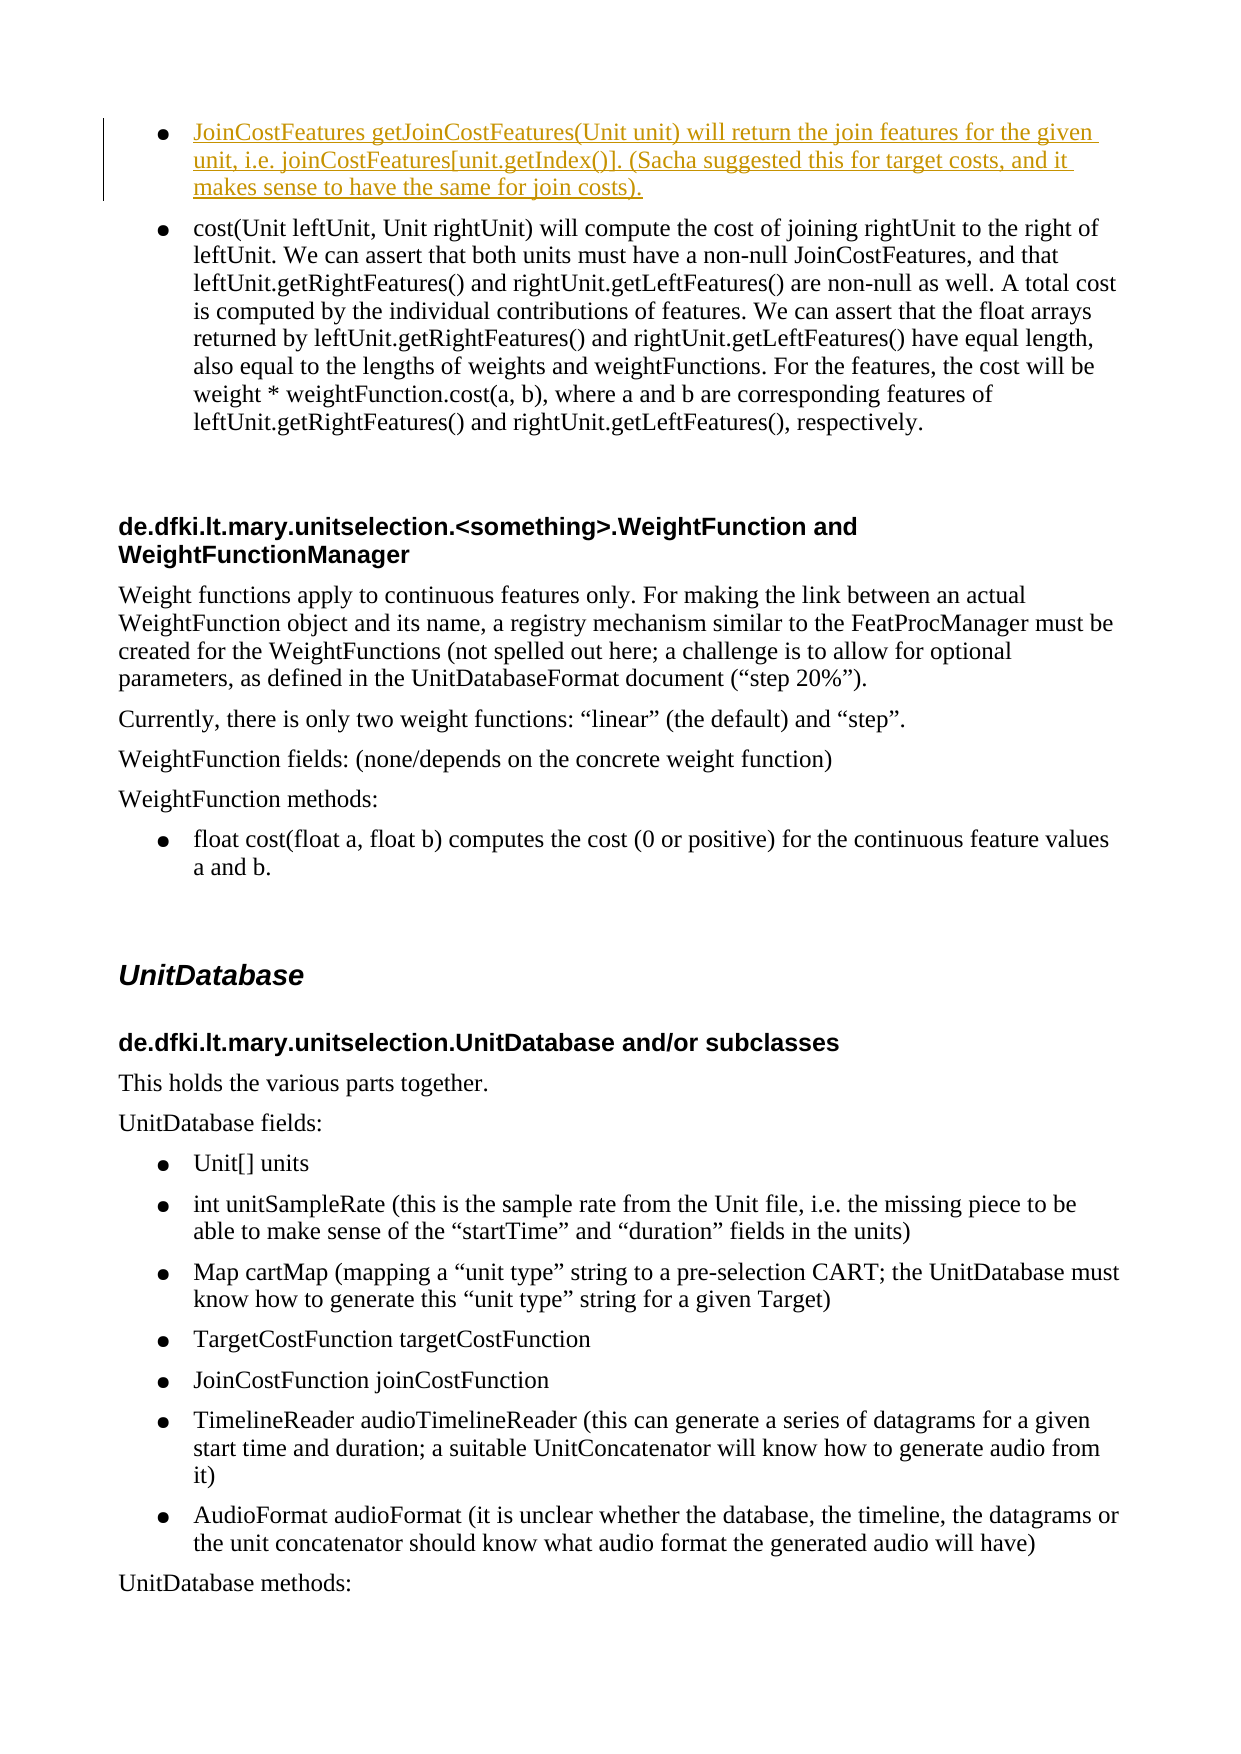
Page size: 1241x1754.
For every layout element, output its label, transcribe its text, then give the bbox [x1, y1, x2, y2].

subtitle UnitDatabase [118, 958, 1122, 991]
list Unit[] units [156, 1149, 1122, 1177]
list cost(Unit leftUnit, Unit rightUnit) will compute the cost of joining rightUnit to the right of leftUnit. We can assert that both units must have a non-null JoinCostFeatures, and that leftUnit.getRightFeatures() and rightUnit.getLeftFeatures() are non-null as well. A total cost is computed by the individual contributions of features. We can assert that the float arrays returned by leftUnit.getRightFeatures() and rightUnit.getLeftFeatures() have equal length, also equal to the lengths of weights and weightFunctions. For the features, the cost will be weight * weightFunction.cost(a, b), where a and b are corresponding features of leftUnit.getRightFeatures() and rightUnit.getLeftFeatures(), respectively. [156, 214, 1122, 435]
list float cost(float a, float b) computes the cost (0 or positive) for the continuous feature values a and b. [156, 825, 1122, 881]
text This holds the various parts together. [118, 1069, 1122, 1097]
text Weight functions apply to continuous features only. For making the link between an actual WeightFunction object and its name, a registry mechanism similar to the FeatProcManager must be created for the WeightFunctions (not spelled out here; a challenge is to allow for optional parameters, as defined in the UnitDatabaseFormat document (“step 20%”). [118, 581, 1122, 692]
text UnitDatabase methods: [118, 1569, 1122, 1597]
text WeightFunction methods: [118, 785, 1122, 813]
text Currently, there is only two weight functions: “linear” (the default) and “step”. [118, 705, 1122, 732]
list Map cartMap (mapping a “unit type” string to a pre-selection CART; the UnitDatabase must know how to generate this “unit type” string for a given Target) [156, 1258, 1122, 1313]
subtitle de.dfki.lt.mary.unitselection.<something>.WeightFunction and WeightFunctionManager [118, 513, 1122, 569]
text UnitDatabase fields: [118, 1109, 1122, 1137]
list TimelineReader audioTimelineReader (this can generate a series of datagrams for a given start time and duration; a suitable UnitConcatenator will know how to generate audio from it) [156, 1406, 1122, 1489]
list int unitSampleRate (this is the sample rate from the Unit file, i.e. the missing piece to be able to make sense of the “startTime” and “duration” fields in the units) [156, 1190, 1122, 1245]
list AudioFormat audioFormat (it is unclear whether the database, the timeline, the datagrams or the unit concatenator should know what audio format the generated audio will have) [156, 1502, 1122, 1557]
text WeightFunction fields: (none/depends on the concrete weight function) [118, 745, 1122, 773]
list TargetCostFunction targetCostFunction [156, 1326, 1122, 1353]
list JoinCostFeatures getJoinCostFeatures(Unit unit) will return the join features for the given unit, i.e. joinCostFeatures[unit.getIndex()]. (Sacha suggested this for target costs, and it makes sense to have the same for join costs). [156, 118, 1122, 201]
list JoinCostFunction joinCostFunction [156, 1366, 1122, 1393]
subtitle de.dfki.lt.mary.unitselection.UnitDatabase and/or subclasses [118, 1029, 1122, 1057]
